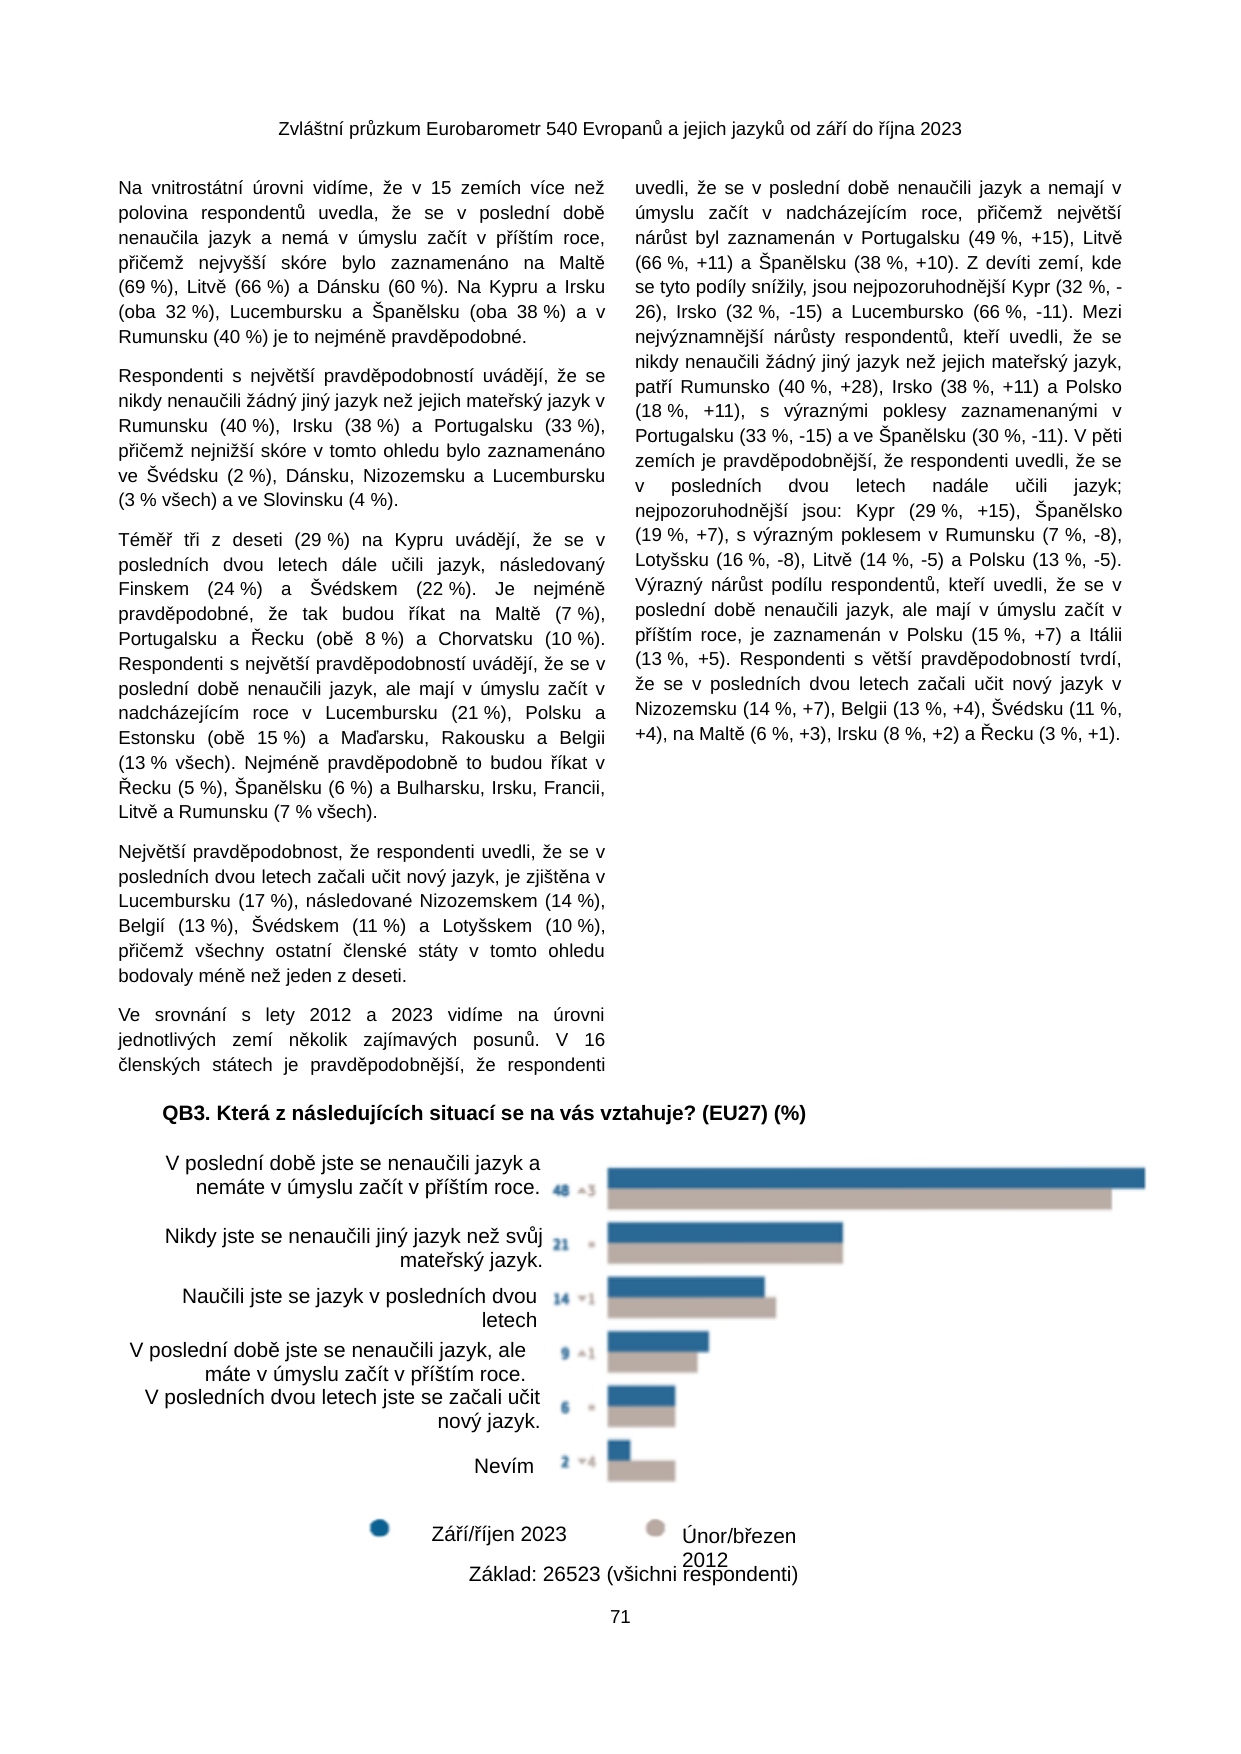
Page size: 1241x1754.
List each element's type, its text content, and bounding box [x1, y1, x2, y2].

text Největší pravděpodobnost, že respondenti uvedli, že se v posledních dvou letech začali učit nový jazyk, je zjištěna v Lucembursku (17 %), následované Nizozemskem (14 %), Belgií (13 %), Švédskem (11 %) a Lotyšskem (10 %), přičemž všechny ostatní členské státy v tomto ohledu bodovaly méně než jeden z deseti. [118, 841, 605, 986]
picture [360, 1501, 671, 1551]
text uvedli, že se v poslední době nenaučili jazyk a nemají v úmyslu začít v nadcházejícím roce, přičemž největší nárůst byl zaznamenán v Portugalsku (49 %, +15), Litvě (66 %, +11) a Španělsku (38 %, +10). Z devíti zemí, kde se tyto podíly snížily, jsou nejpozoruhodnější Kypr (32 %, -26), Irsko (32 %, -15) a Lucembursko (66 %, -11). Mezi nejvýznamnější nárůsty respondentů, kteří uvedli, že se nikdy nenaučili žádný jiný jazyk než jejich mateřský jazyk, patří Rumunsko (40 %, +28), Irsko (38 %, +11) a Polsko (18 %, +11), s výraznými poklesy zaznamenanými v Portugalsku (33 %, -15) a ve Španělsku (30 %, -11). V pěti zemích je pravděpodobnější, že respondenti uvedli, že se v posledních dvou letech nadále učili jazyk; nejpozoruhodnější jsou: Kypr (29 %, +15), Španělsko (19 %, +7), s výrazným poklesem v Rumunsku (7 %, -8), Lotyšsku (16 %, -8), Litvě (14 %, -5) a Polsku (13 %, -5). Výrazný nárůst podílu respondentů, kteří uvedli, že se v poslední době nenaučili jazyk, ale mají v úmyslu začít v příštím roce, je zaznamenán v Polsku (15 %, +7) a Itálii (13 %, +5). Respondenti s větší pravděpodobností tvrdí, že se v posledních dvou letech začali učit nový jazyk v Nizozemsku (14 %, +7), Belgii (13 %, +4), Švédsku (11 %, +4), na Maltě (6 %, +3), Irsku (8 %, +2) a Řecku (3 %, +1). [635, 177, 1122, 744]
text Respondenti s největší pravděpodobností uvádějí, že se nikdy nenaučili žádný jiný jazyk než jejich mateřský jazyk v Rumunsku (40 %), Irsku (38 %) a Portugalsku (33 %), přičemž nejnižší skóre v tomto ohledu bylo zaznamenáno ve Švédsku (2 %), Dánsku, Nizozemsku a Lucembursku (3 % všech) a ve Slovinsku (4 %). [118, 365, 605, 511]
text Na vnitrostátní úrovni vidíme, že v 15 zemích více než polovina respondentů uvedla, že se v poslední době nenaučila jazyk a nemá v úmyslu začít v příštím roce, přičemž nejvyšší skóre bylo zaznamenáno na Maltě (69 %), Litvě (66 %) a Dánsku (60 %). Na Kypru a Irsku (oba 32 %), Lucembursku a Španělsku (oba 38 %) a v Rumunsku (40 %) je to nejméně pravděpodobné. [118, 177, 605, 347]
text Ve srovnání s lety 2012 a 2023 vidíme na úrovni jednotlivých zemí několik zajímavých posunů. V 16 členských státech je pravděpodobnější, že respondenti [118, 1004, 605, 1075]
text Téměř tři z deseti (29 %) na Kypru uvádějí, že se v posledních dvou letech dále učili jazyk, následovaný Finskem (24 %) a Švédskem (22 %). Je nejméně pravděpodobné, že tak budou říkat na Maltě (7 %), Portugalsku a Řecku (obě 8 %) a Chorvatsku (10 %). Respondenti s největší pravděpodobností uvádějí, že se v poslední době nenaučili jazyk, ale mají v úmyslu začít v nadcházejícím roce v Lucembursku (21 %), Polsku a Estonsku (obě 15 %) a Maďarsku, Rakousku a Belgii (13 % všech). Nejméně pravděpodobně to budou říkat v Řecku (5 %), Španělsku (6 %) a Bulharsku, Irsku, Francii, Litvě a Rumunsku (7 % všech). [118, 528, 605, 823]
picture [544, 1145, 1151, 1491]
